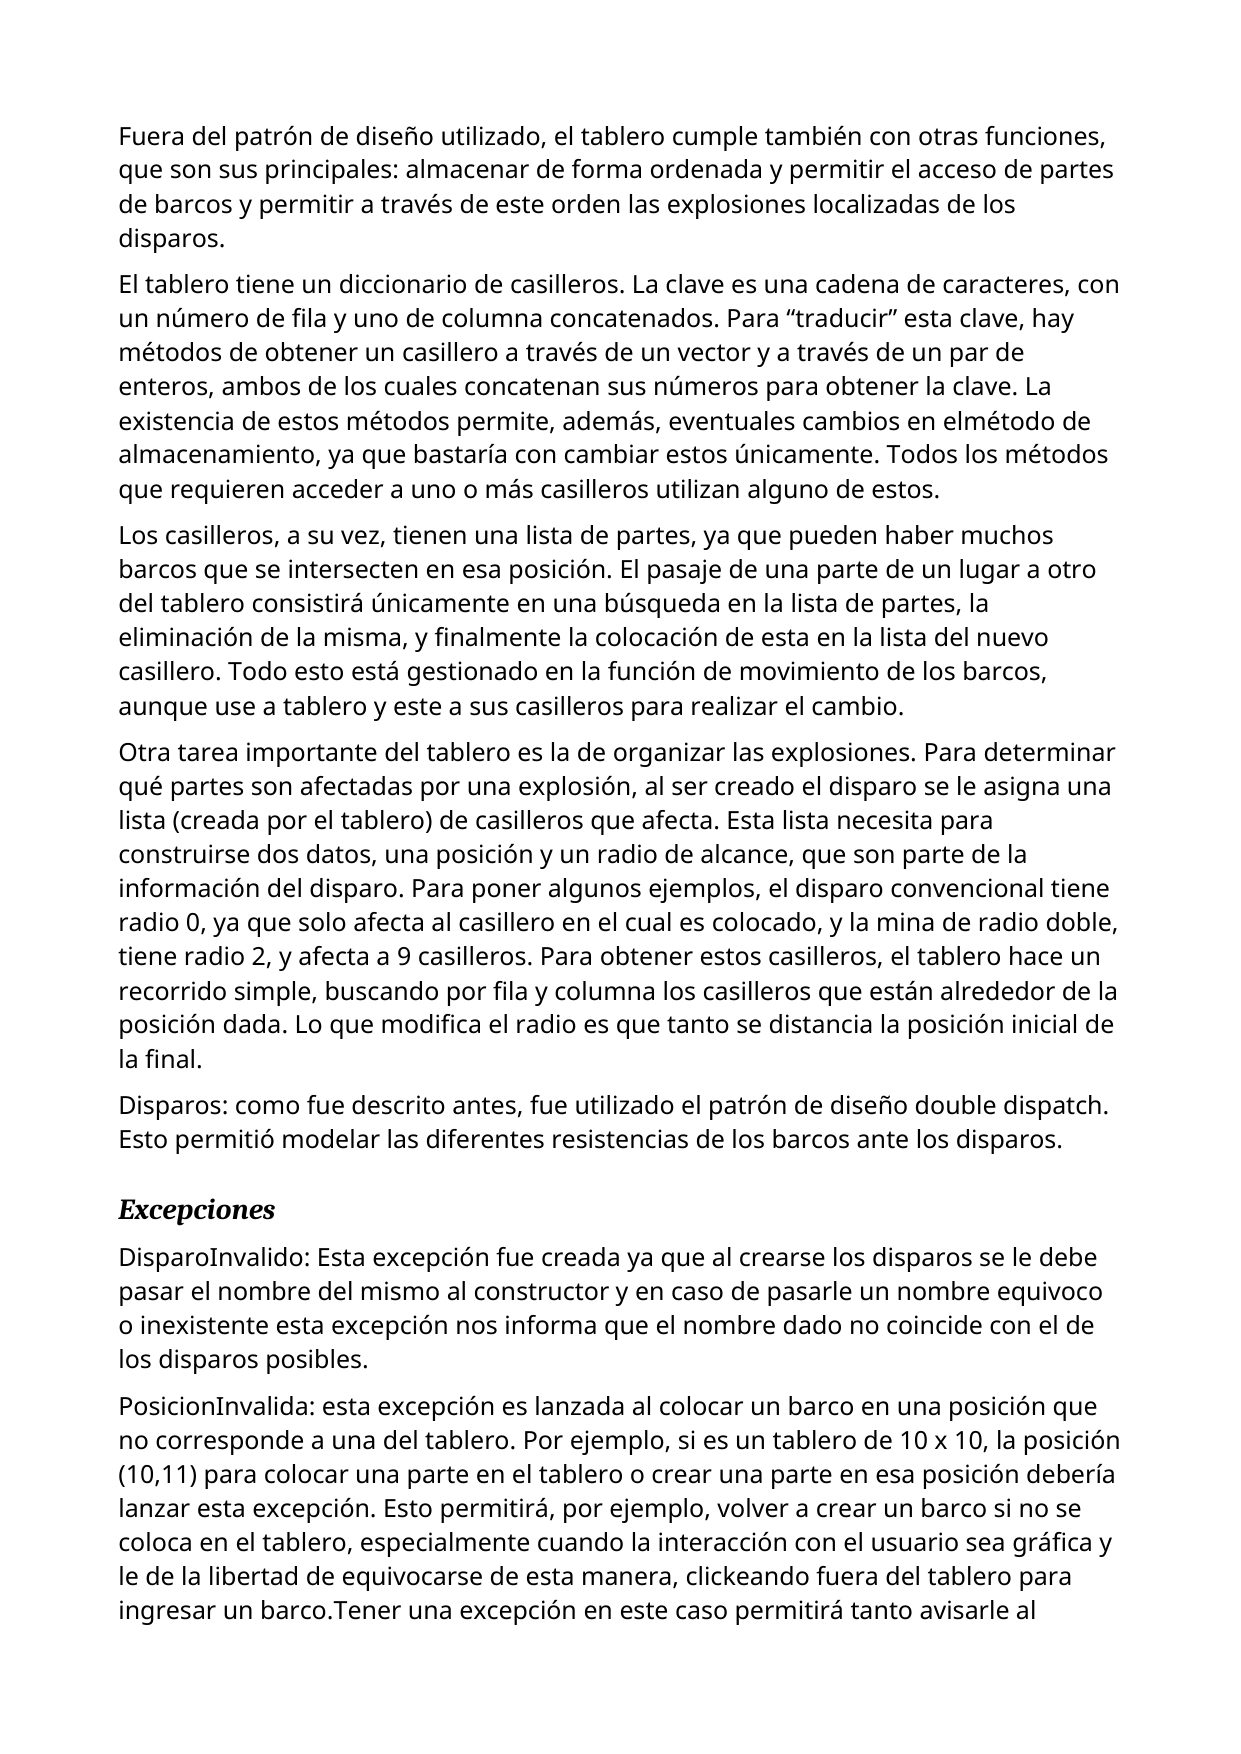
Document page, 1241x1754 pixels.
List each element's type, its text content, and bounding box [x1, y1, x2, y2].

text Disparos: como fue descrito antes, fue utilizado el patrón de diseño double dispatch. Esto permitió modelar las diferentes resistencias de los barcos ante los disparos. [118, 1088, 1122, 1156]
text Fuera del patrón de diseño utilizado, el tablero cumple también con otras funciones, que son sus principales: almacenar de forma ordenada y permitir el acceso de partes de barcos y permitir a través de este orden las explosiones localizadas de los disparos. [118, 118, 1122, 254]
text PosicionInvalida: esta excepción es lanzada al colocar un barco en una posición que no corresponde a una del tablero. Por ejemplo, si es un tablero de 10 x 10, la posición (10,11) para colocar una parte en el tablero o crear una parte en esa posición debería lanzar esta excepción. Esto permitirá, por ejemplo, volver a crear un barco si no se coloca en el tablero, especialmente cuando la interacción con el usuario sea gráfica y le de la libertad de equivocarse de esta manera, clickeando fuera del tablero para ingresar un barco.Tener una excepción en este caso permitirá tanto avisarle al [118, 1388, 1122, 1627]
text Los casilleros, a su vez, tienen una lista de partes, ya que pueden haber muchos barcos que se intersecten en esa posición. El pasaje de una parte de un lugar a otro del tablero consistirá únicamente en una búsqueda en la lista de partes, la eliminación de la misma, y finalmente la colocación de esta en la lista del nuevo casillero. Todo esto está gestionado en la función de movimiento de los barcos, aunque use a tablero y este a sus casilleros para realizar el cambio. [118, 518, 1122, 722]
text Excepciones [118, 1193, 1122, 1227]
text DisparoInvalido: Esta excepción fue creada ya que al crearse los disparos se le debe pasar el nombre del mismo al constructor y en caso de pasarle un nombre equivoco o inexistente esta excepción nos informa que el nombre dado no coincide con el de los disparos posibles. [118, 1239, 1122, 1376]
text El tablero tiene un diccionario de casilleros. La clave es una cadena de caracteres, con un número de fila y uno de columna concatenados. Para “traducir” esta clave, hay métodos de obtener un casillero a través de un vector y a través de un par de enteros, ambos de los cuales concatenan sus números para obtener la clave. La existencia de estos métodos permite, además, eventuales cambios en elmétodo de almacenamiento, ya que bastaría con cambiar estos únicamente. Todos los métodos que requieren acceder a uno o más casilleros utilizan alguno de estos. [118, 267, 1122, 505]
text Otra tarea importante del tablero es la de organizar las explosiones. Para determinar qué partes son afectadas por una explosión, al ser creado el disparo se le asigna una lista (creada por el tablero) de casilleros que afecta. Esta lista necesita para construirse dos datos, una posición y un radio de alcance, que son parte de la información del disparo. Para poner algunos ejemplos, el disparo convencional tiene radio 0, ya que solo afecta al casillero en el cual es colocado, y la mina de radio doble, tiene radio 2, y afecta a 9 casilleros. Para obtener estos casilleros, el tablero hace un recorrido simple, buscando por fila y columna los casilleros que están alrededor de la posición dada. Lo que modifica el radio es que tanto se distancia la posición inicial de la final. [118, 735, 1122, 1075]
